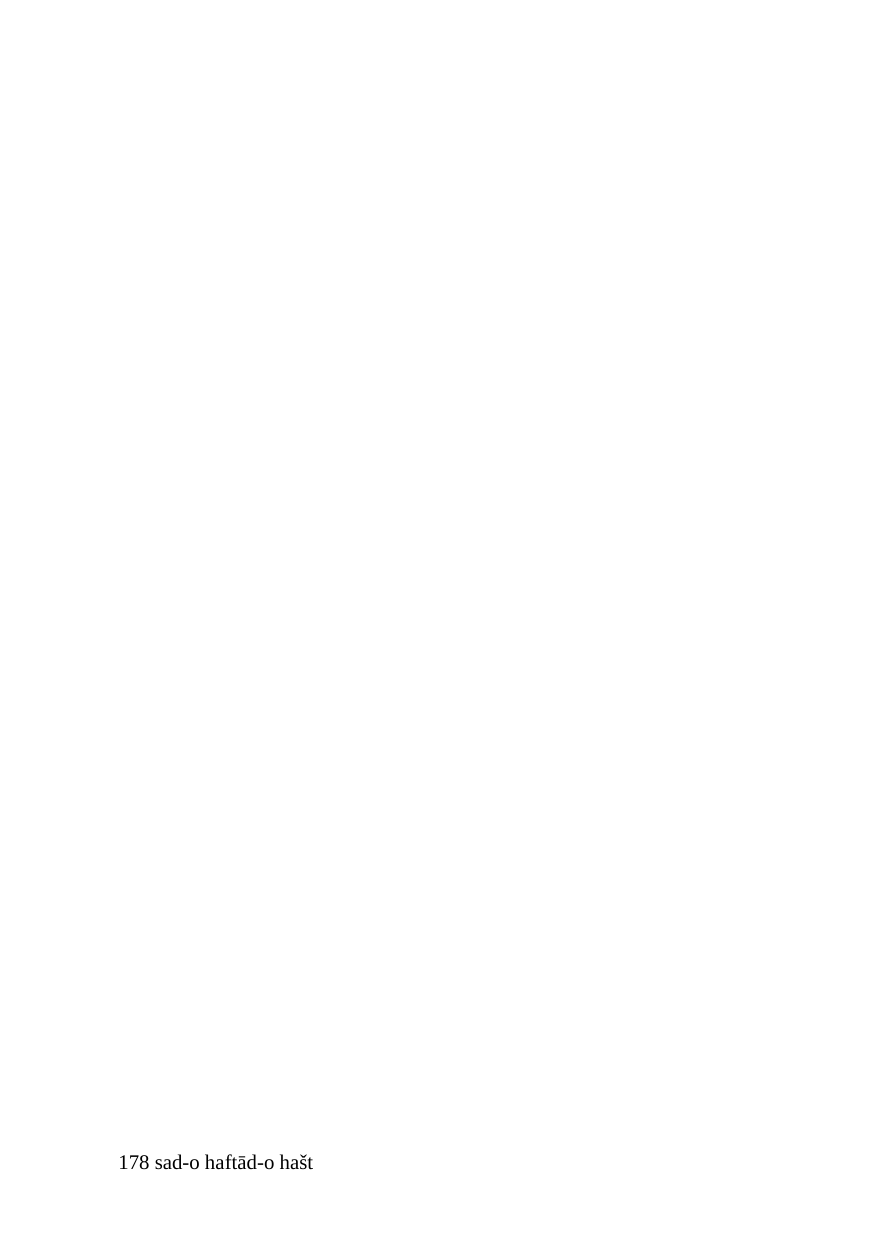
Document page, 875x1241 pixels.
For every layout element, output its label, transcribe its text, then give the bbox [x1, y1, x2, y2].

text 178 sad-o haftād-o hašt [118, 1150, 756, 1174]
